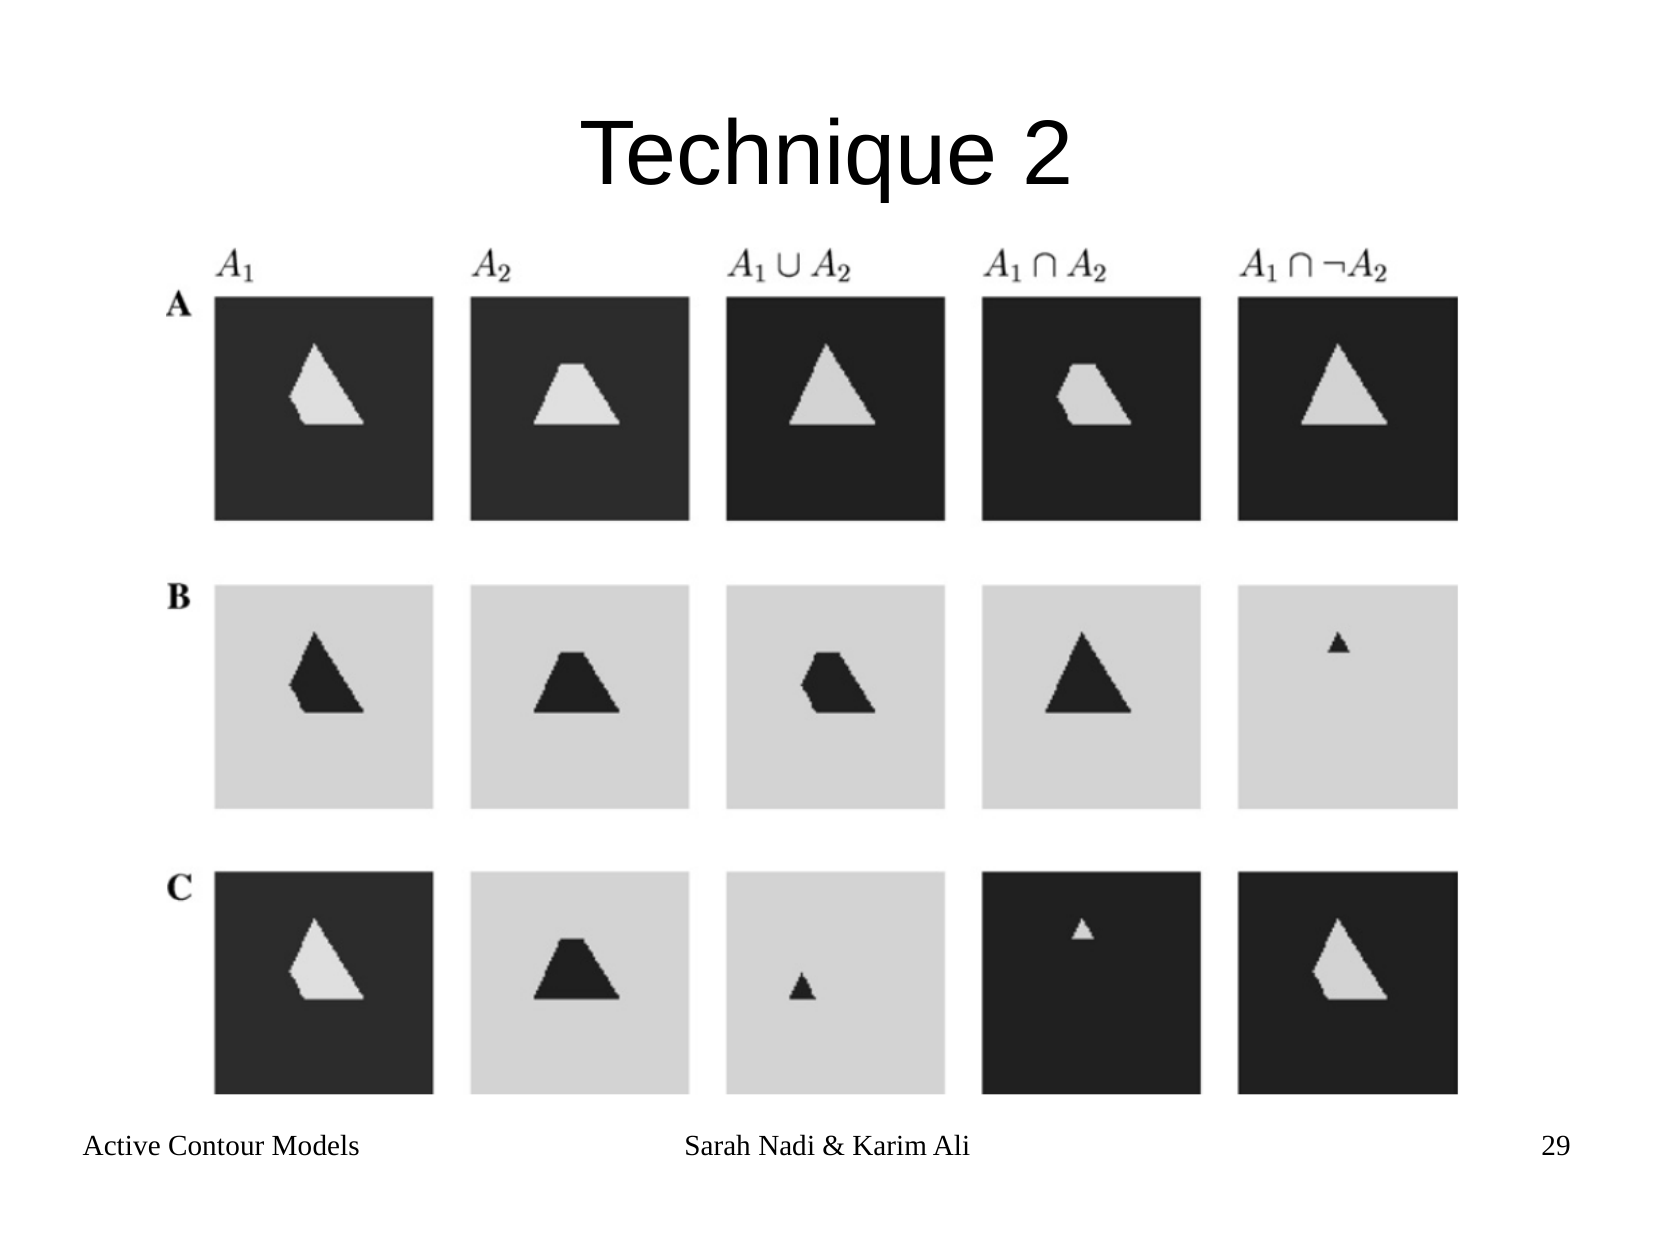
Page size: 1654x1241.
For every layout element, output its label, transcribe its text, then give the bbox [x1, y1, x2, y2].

picture [166, 237, 1489, 1122]
title Technique 2 [82, 56, 1571, 250]
